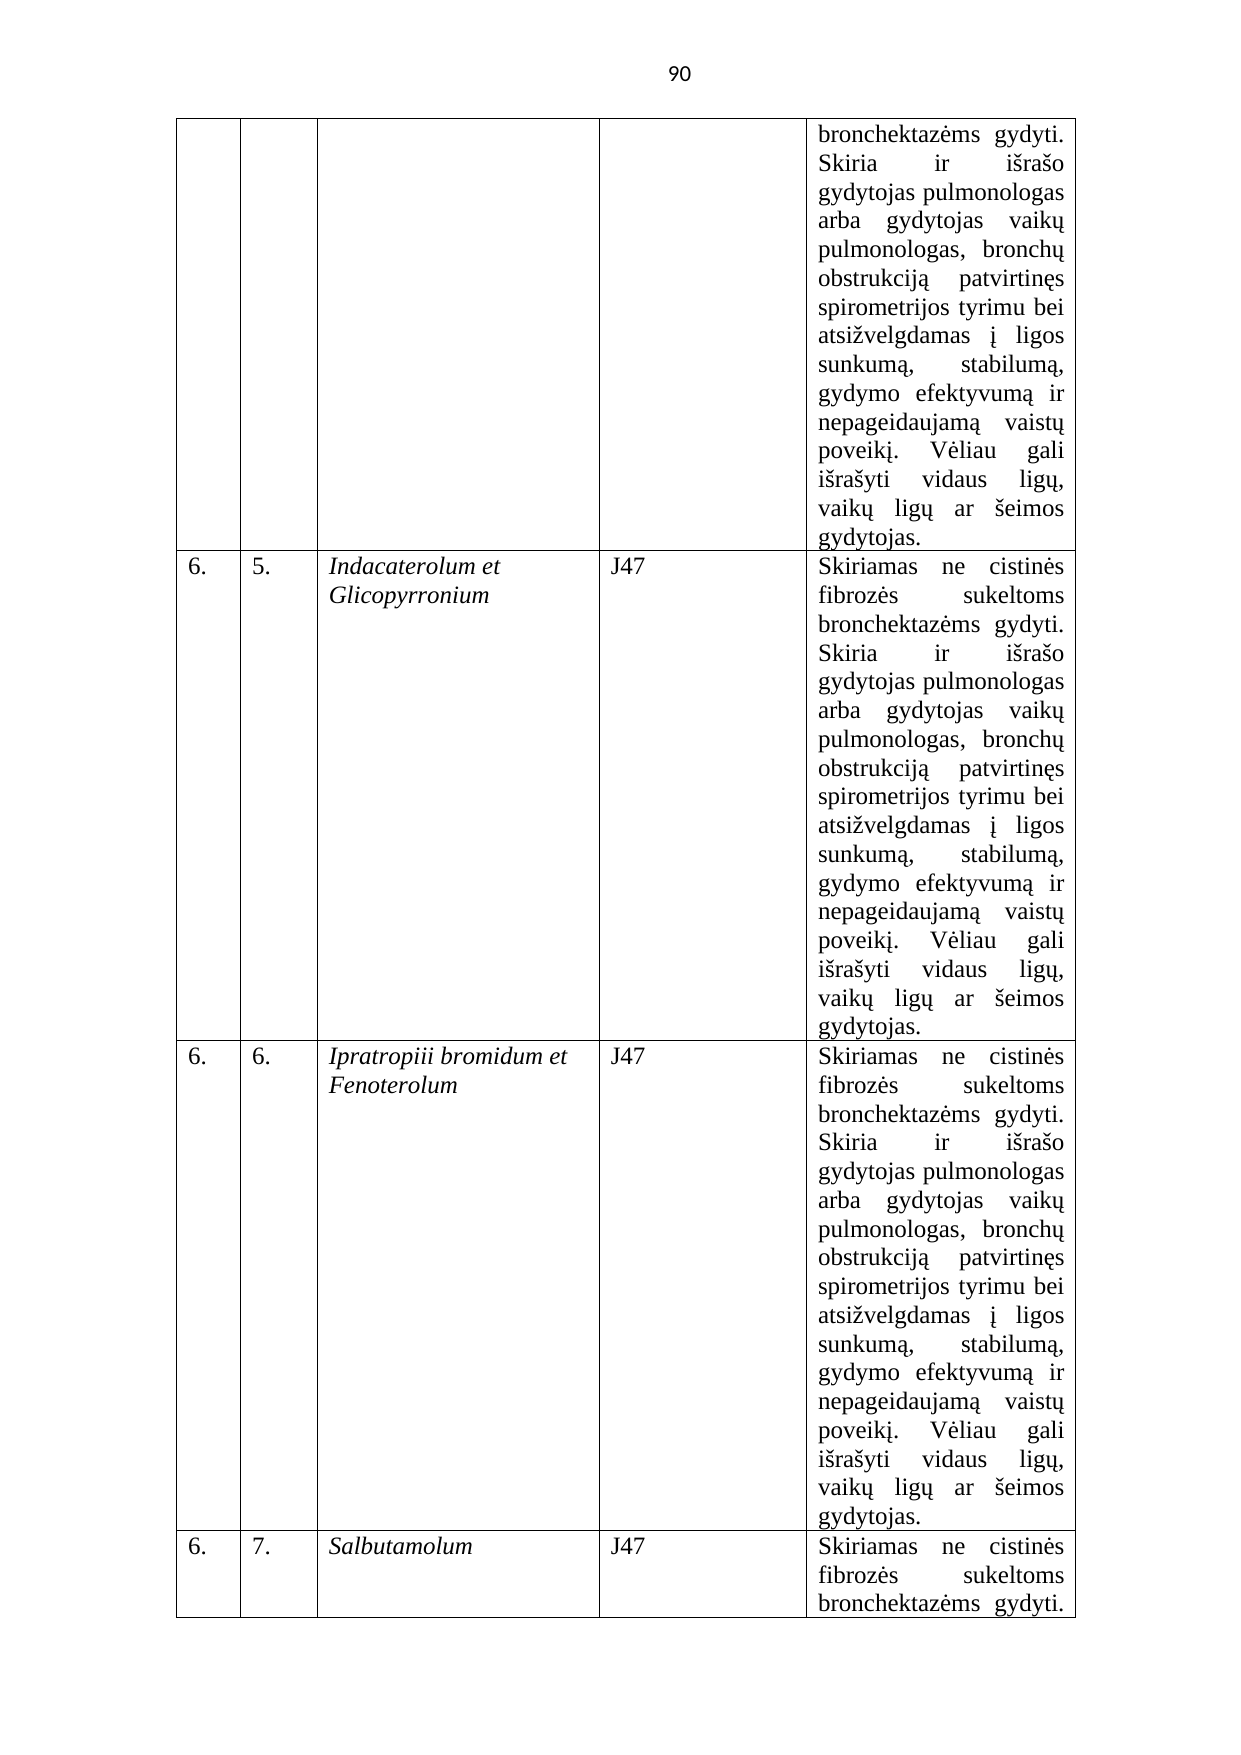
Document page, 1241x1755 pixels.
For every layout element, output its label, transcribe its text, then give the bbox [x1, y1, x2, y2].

table_cell [1076, 1530, 1080, 1617]
table_cell [1090, 1530, 1094, 1617]
table_cell Ipratropiii bromidum et Fenoterolum [318, 1041, 599, 1530]
table_cell [1110, 118, 1123, 550]
table_cell Skiriamas ne cistinės fibrozės sukeltoms bronchektazėms gydyti. Skiria ir išrašo gydytojas pulmonologas arba gydytojas vaikų pulmonologas, bronchų obstrukciją patvirtinęs spirometrijos tyrimu bei atsižvelgdamas į ligos sunkumą, stabilumą, gydymo efektyvumą ir nepageidaujamą vaistų poveikį. Vėliau gali išrašyti vidaus ligų, vaikų ligų ar šeimos gydytojas. [807, 1041, 1075, 1530]
table_cell [1110, 550, 1123, 1040]
table_cell 6. [177, 1041, 240, 1530]
table_cell 5. [241, 551, 317, 1040]
table_cell J47 [600, 551, 806, 1040]
table_cell [1085, 1530, 1089, 1617]
table_cell [1104, 1040, 1110, 1530]
table_cell [1100, 118, 1104, 550]
table_cell [1094, 1530, 1099, 1617]
table_cell [1090, 1040, 1094, 1530]
table_cell J47 [600, 1531, 806, 1617]
table_cell [1110, 1530, 1123, 1617]
table_cell [1110, 1040, 1123, 1530]
table_cell [1104, 550, 1110, 1040]
table_cell [600, 119, 806, 550]
table_cell [1090, 550, 1094, 1040]
table_cell [1104, 1530, 1110, 1617]
table_cell 6. [177, 551, 240, 1040]
table_cell [1104, 118, 1110, 550]
table_cell [1085, 118, 1089, 550]
table_cell J47 [600, 1041, 806, 1530]
table_cell [1080, 118, 1085, 550]
table_cell [1080, 1530, 1085, 1617]
table_cell [1100, 1040, 1104, 1530]
table_cell Skiriamas ne cistinės fibrozės sukeltoms bronchektazėms gydyti. Skiria ir išrašo gydytojas pulmonologas arba gydytojas vaikų pulmonologas, bronchų obstrukciją patvirtinęs spirometrijos tyrimu bei atsižvelgdamas į ligos sunkumą, stabilumą, gydymo efektyvumą ir nepageidaujamą vaistų poveikį. Vėliau gali išrašyti vidaus ligų, vaikų ligų ar šeimos gydytojas. [807, 551, 1075, 1040]
table_cell [177, 119, 240, 550]
table_cell [1080, 550, 1085, 1040]
table_cell [1085, 550, 1089, 1040]
table_cell Indacaterolum et Glicopyrronium [318, 551, 599, 1040]
table_cell [1094, 550, 1099, 1040]
table_cell [1076, 550, 1080, 1040]
table_cell [1076, 118, 1080, 550]
table_cell [318, 119, 599, 550]
table_cell [1094, 1040, 1099, 1530]
table_cell [1100, 1530, 1104, 1617]
table_cell 6. [177, 1531, 240, 1617]
table_cell [1076, 1040, 1080, 1530]
table_cell 7. [241, 1531, 317, 1617]
table_cell [241, 119, 317, 550]
table_cell [1090, 118, 1094, 550]
table_cell [1094, 118, 1099, 550]
table_cell bronchektazėms gydyti. Skiria ir išrašo gydytojas pulmonologas arba gydytojas vaikų pulmonologas, bronchų obstrukciją patvirtinęs spirometrijos tyrimu bei atsižvelgdamas į ligos sunkumą, stabilumą, gydymo efektyvumą ir nepageidaujamą vaistų poveikį. Vėliau gali išrašyti vidaus ligų, vaikų ligų ar šeimos gydytojas. [807, 119, 1075, 550]
table_cell Skiriamas ne cistinės fibrozės sukeltoms bronchektazėms gydyti. [807, 1531, 1075, 1617]
table_cell [1085, 1040, 1089, 1530]
table_cell [1100, 550, 1104, 1040]
table_cell 6. [241, 1041, 317, 1530]
table_cell [1080, 1040, 1085, 1530]
table_cell Salbutamolum [318, 1531, 599, 1617]
